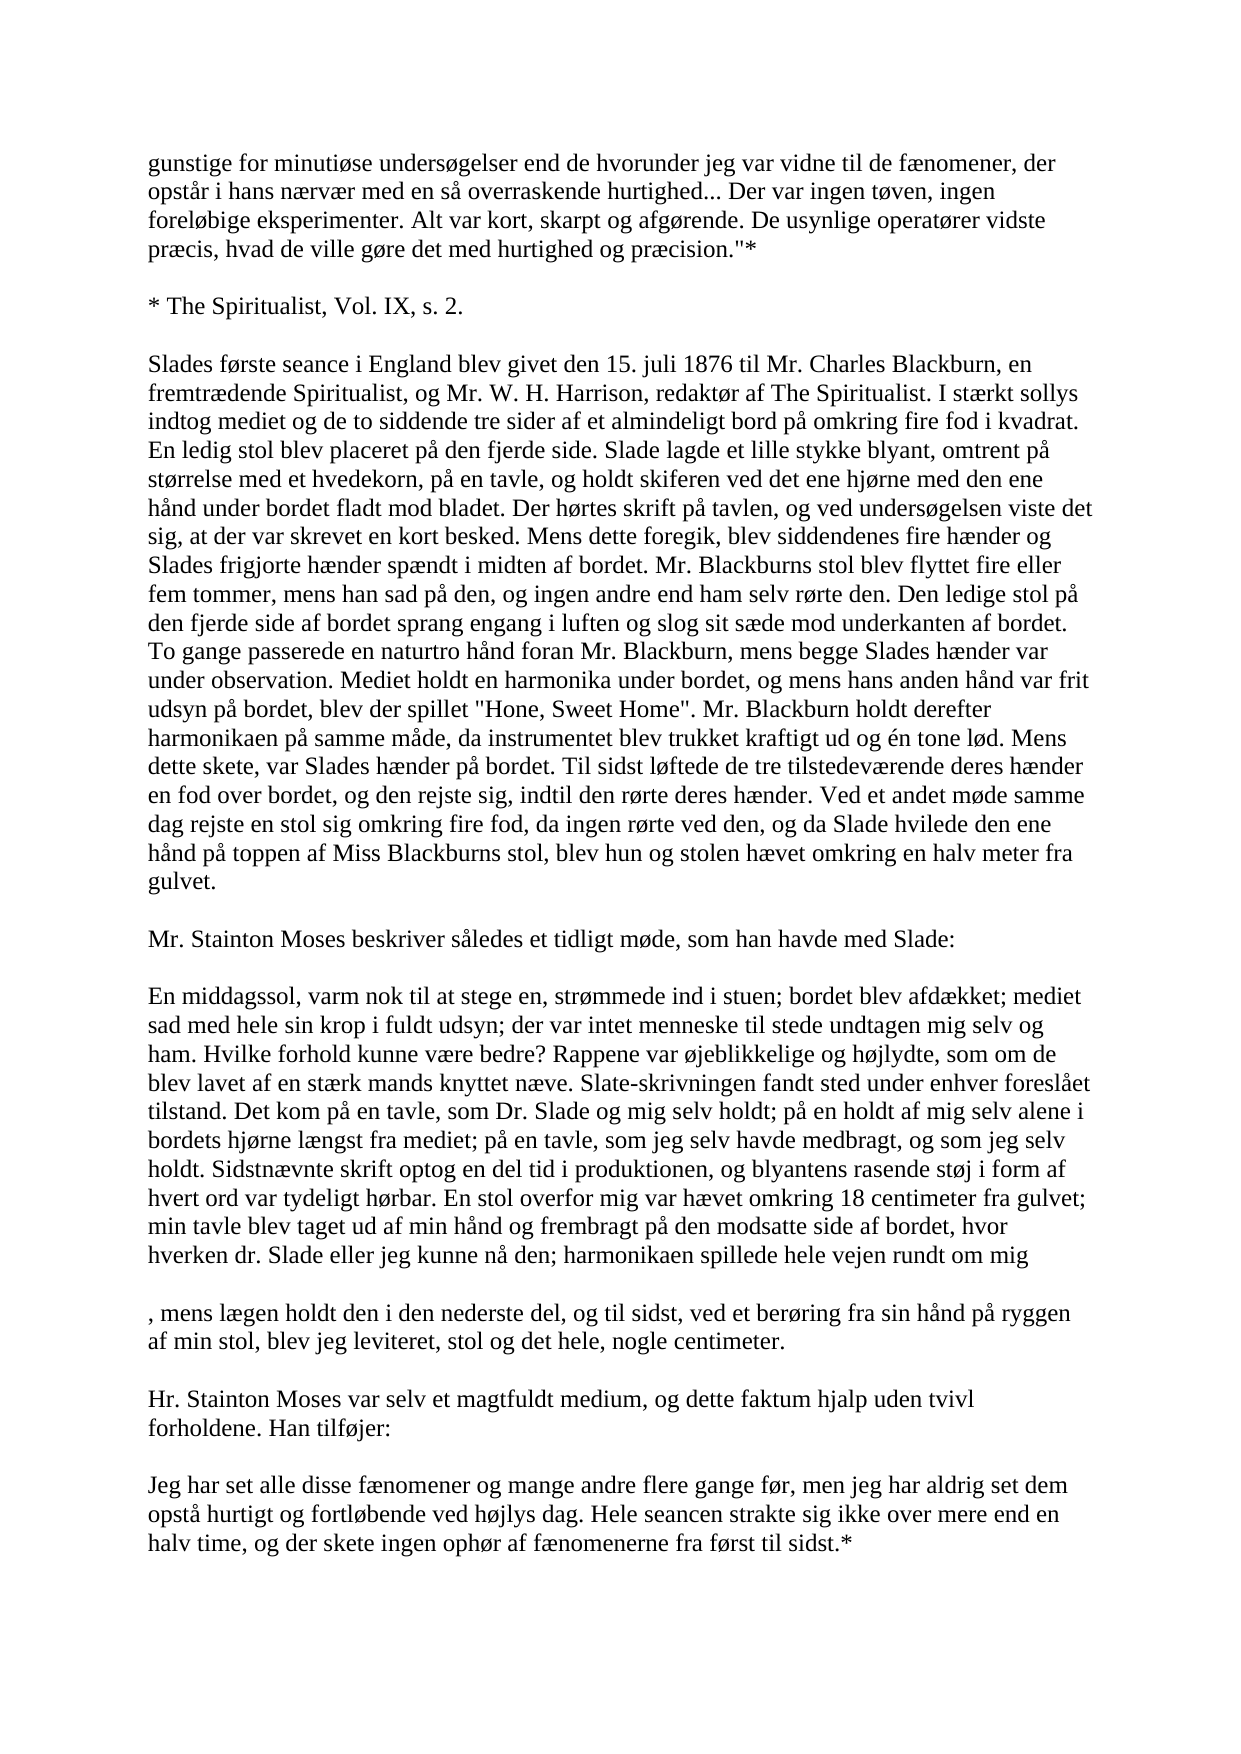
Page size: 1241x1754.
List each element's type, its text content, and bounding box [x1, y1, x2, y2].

text , mens lægen holdt den i den nederste del, og til sidst, ved et berøring fra sin hånd på ryggen af ​​min stol, blev jeg leviteret, stol og det hele, nogle centimeter. [148, 1298, 1093, 1355]
text Hr. Stainton Moses var selv et magtfuldt medium, og dette faktum hjalp uden tvivl forholdene. Han tilføjer: [148, 1384, 1093, 1441]
text * The Spiritualist, Vol. IX, s. 2. [148, 291, 1093, 320]
text En middagssol, varm nok til at stege en, strømmede ind i stuen; bordet blev afdækket; mediet sad med hele sin krop i fuldt udsyn; der var intet menneske til stede undtagen mig selv og ham. Hvilke forhold kunne være bedre? Rappene var øjeblikkelige og højlydte, som om de blev lavet af en stærk mands knyttet næve. Slate-skrivningen fandt sted under enhver foreslået tilstand. Det kom på en tavle, som Dr. Slade og mig selv holdt; på en holdt af mig selv alene i bordets hjørne længst fra mediet; på en tavle, som jeg selv havde medbragt, og som jeg selv holdt. Sidstnævnte skrift optog en del tid i produktionen, og blyantens rasende støj i form af hvert ord var tydeligt hørbar. En stol overfor mig var hævet omkring 18 centimeter fra gulvet; min tavle blev taget ud af min hånd og frembragt på den modsatte side af bordet, hvor hverken dr. Slade eller jeg kunne nå den; harmonikaen spillede hele vejen rundt om mig [148, 981, 1093, 1269]
text Slades første seance i England blev givet den 15. juli 1876 til Mr. Charles Blackburn, en fremtrædende Spiritualist, og Mr. W. H. Harrison, redaktør af The Spiritualist. I stærkt sollys indtog mediet og de to siddende tre sider af et almindeligt bord på omkring fire fod i kvadrat. En ledig stol blev placeret på den fjerde side. Slade lagde et lille stykke blyant, omtrent på størrelse med et hvedekorn, på en tavle, og holdt skiferen ved det ene hjørne med den ene hånd under bordet fladt mod bladet. Der hørtes skrift på tavlen, og ved undersøgelsen viste det sig, at der var skrevet en kort besked. Mens dette foregik, blev siddendenes fire hænder og Slades frigjorte hænder spændt i midten af ​​bordet. Mr. Blackburns stol blev flyttet fire eller fem tommer, mens han sad på den, og ingen andre end ham selv rørte den. Den ledige stol på den fjerde side af bordet sprang engang i luften og slog sit sæde mod underkanten af ​​bordet. To gange passerede en naturtro hånd foran Mr. Blackburn, mens begge Slades hænder var under observation. Mediet holdt en harmonika under bordet, og mens hans anden hånd var frit udsyn på bordet, blev der spillet "Hone, Sweet Home". Mr. Blackburn holdt derefter harmonikaen på samme måde, da instrumentet blev trukket kraftigt ud og én tone lød. Mens dette skete, var Slades hænder på bordet. Til sidst løftede de tre tilstedeværende deres hænder en fod over bordet, og den rejste sig, indtil den rørte deres hænder. Ved et andet møde samme dag rejste en stol sig omkring fire fod, da ingen rørte ved den, og da Slade hvilede den ene hånd på toppen af ​​Miss Blackburns stol, blev hun og stolen hævet omkring en halv meter fra gulvet. [148, 349, 1093, 895]
text gunstige for minutiøse undersøgelser end de hvorunder jeg var vidne til de fænomener, der opstår i hans nærvær med en så overraskende hurtighed... Der var ingen tøven, ingen foreløbige eksperimenter. Alt var kort, skarpt og afgørende. De usynlige operatører vidste præcis, hvad de ville gøre det med hurtighed og præcision."* [148, 148, 1093, 263]
text Jeg har set alle disse fænomener og mange andre flere gange før, men jeg har aldrig set dem opstå hurtigt og fortløbende ved højlys dag. Hele seancen strakte sig ikke over mere end en halv time, og der skete ingen ophør af fænomenerne fra først til sidst.* [148, 1470, 1093, 1556]
text Mr. Stainton Moses beskriver således et tidligt møde, som han havde med Slade: [148, 924, 1093, 953]
